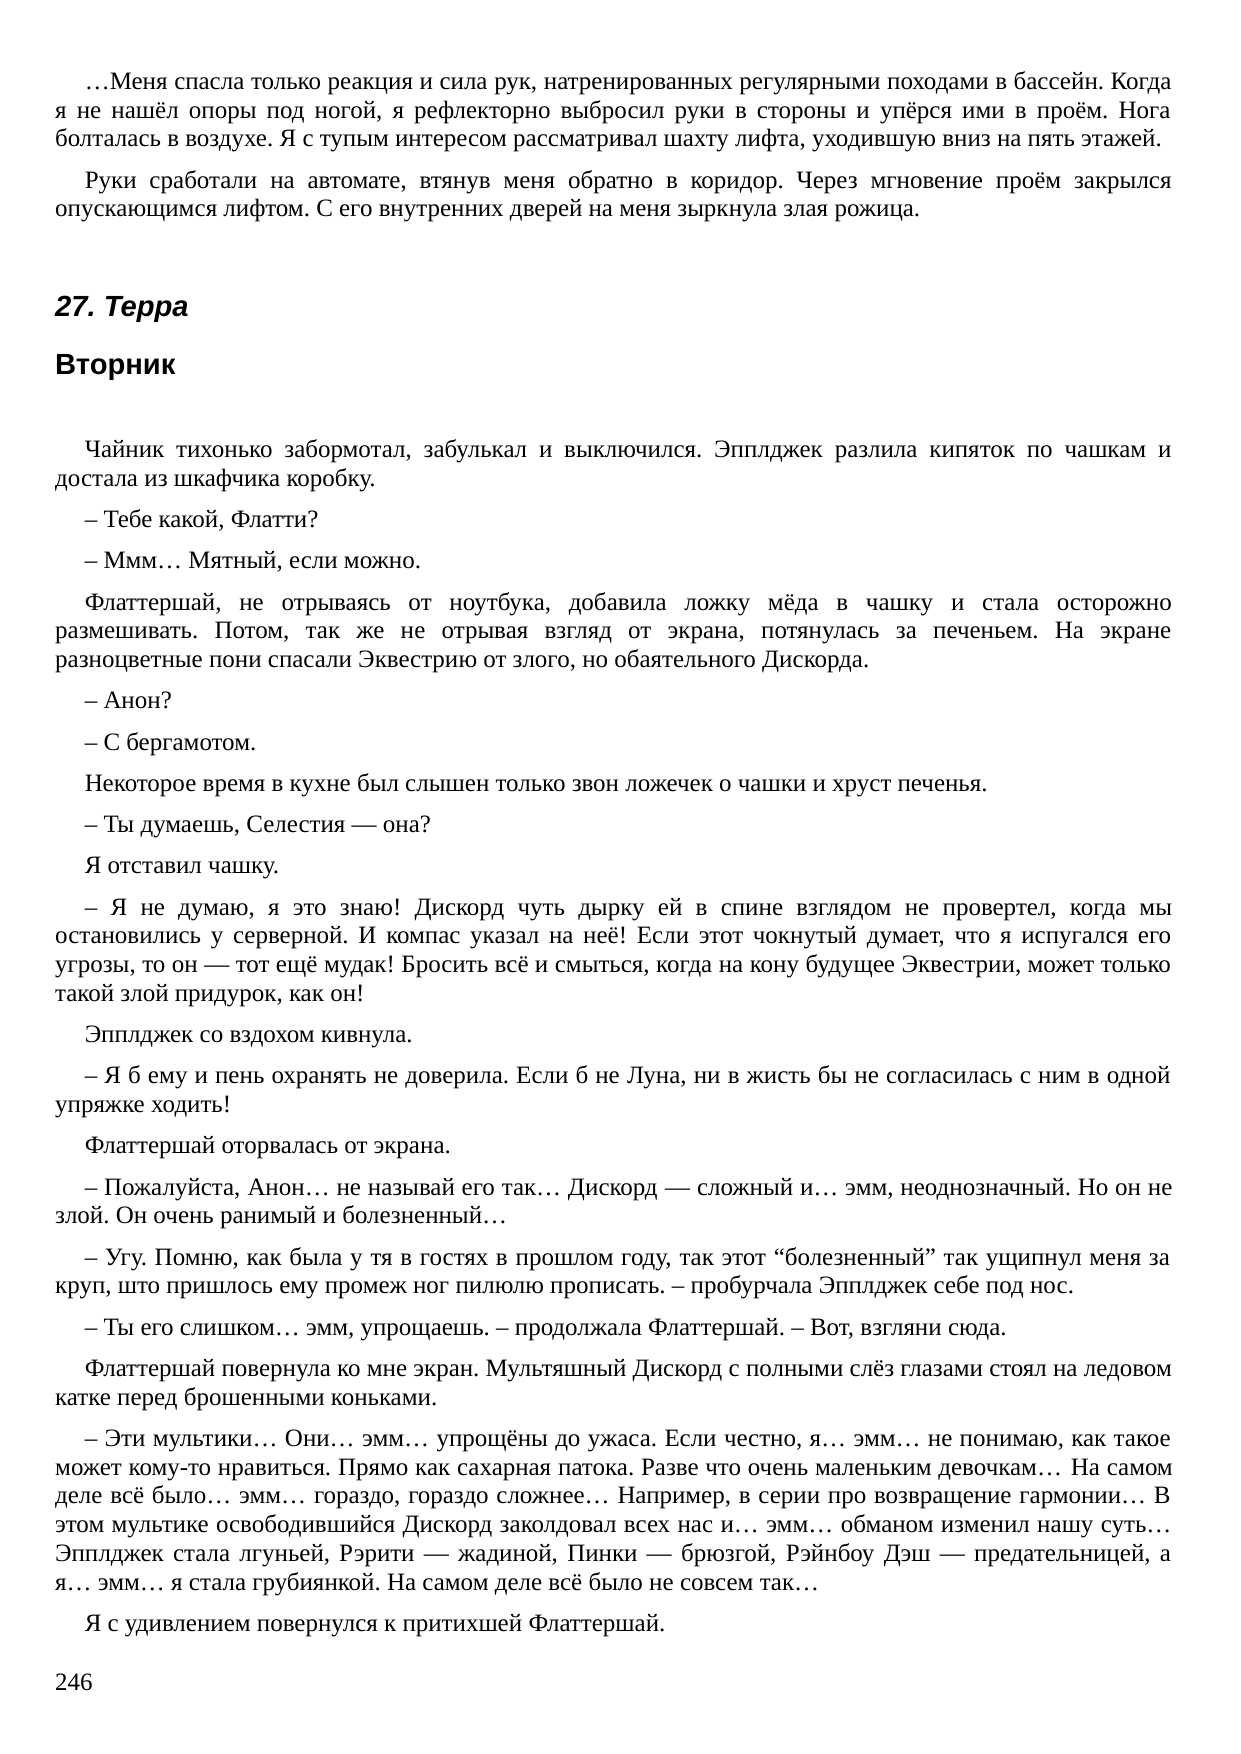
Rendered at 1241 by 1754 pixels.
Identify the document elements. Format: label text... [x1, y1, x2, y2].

text – Анон? [55, 686, 1173, 714]
text – Ты его слишком… эмм, упрощаешь. – продолжала Флаттершай. – Вот, взгляни сюда. [55, 1312, 1173, 1341]
text – Эти мультики… Они… эмм… упрощёны до ужаса. Если честно, я… эмм… не понимаю, как такое может кому-то нравиться. Прямо как сахарная патока. Разве что очень маленьким девочкам… На самом деле всё было… эмм… гораздо, гораздо сложнее… Например, в серии про возвращение гармонии… В этом мультике освободившийся Дискорд заколдовал всех нас и… эмм… обманом изменил нашу суть… Эпплджек стала лгуньей, Рэрити — жадиной, Пинки — брюзгой, Рэйнбоу Дэш — предательницей, а я… эмм… я стала грубиянкой. На самом деле всё было не совсем так… [55, 1423, 1173, 1596]
text – Ты думаешь, Селестия — она? [55, 809, 1173, 838]
text – Угу. Помню, как была у тя в гостях в прошлом году, так этот “болезненный” так ущипнул меня за круп, што пришлось ему промеж ног пилюлю прописать. – пробурчала Эпплджек себе под нос. [55, 1242, 1173, 1299]
text Некоторое время в кухне был слышен только звон ложечек о чашки и хруст печенья. [55, 768, 1173, 797]
subtitle Вторник [55, 347, 1173, 381]
text Руки сработали на автомате, втянув меня обратно в коридор. Через мгновение проём закрылся опускающимся лифтом. С его внутренних дверей на меня зыркнула злая рожица. [55, 165, 1173, 222]
subtitle 27. Терра [55, 288, 1173, 322]
text – Я не думаю, я это знаю! Дискорд чуть дырку ей в спине взглядом не провертел, когда мы остановились у серверной. И компас указал на неё! Если этот чокнутый думает, что я испугался его угрозы, то он — тот ещё мудак! Бросить всё и смыться, когда на кону будущее Эквестрии, может только такой злой придурок, как он! [55, 892, 1173, 1007]
text – Пожалуйста, Анон… не называй его так… Дискорд — сложный и… эмм, неоднозначный. Но он не злой. Он очень ранимый и болезненный… [55, 1172, 1173, 1229]
text – Я б ему и пень охранять не доверила. Если б не Луна, ни в жисть бы не согласилась с ним в одной упряжке ходить! [55, 1061, 1173, 1118]
text Чайник тихонько забормотал, забулькал и выключился. Эпплджек разлила кипяток по чашкам и достала из шкафчика коробку. [55, 434, 1173, 492]
text – С бергамотом. [55, 727, 1173, 756]
text – Ммм… Мятный, если можно. [55, 546, 1173, 574]
text Флаттершай оторвалась от экрана. [55, 1131, 1173, 1159]
text – Тебе какой, Флатти? [55, 504, 1173, 533]
text Я с удивлением повернулся к притихшей Флаттершай. [55, 1608, 1173, 1637]
text Я отставил чашку. [55, 851, 1173, 879]
text Эпплджек со вздохом кивнула. [55, 1019, 1173, 1048]
text Флаттершай повернула ко мне экран. Мультяшный Дискорд с полными слёз глазами стоял на ледовом катке перед брошенными коньками. [55, 1353, 1173, 1411]
text …Меня спасла только реакция и сила рук, натренированных регулярными походами в бассейн. Когда я не нашёл опоры под ногой, я рефлекторно выбросил руки в стороны и упёрся ими в проём. Нога болталась в воздухе. Я с тупым интересом рассматривал шахту лифта, уходившую вниз на пять этажей. [55, 66, 1173, 152]
text Флаттершай, не отрываясь от ноутбука, добавила ложку мёда в чашку и стала осторожно размешивать. Потом, так же не отрывая взгляд от экрана, потянулась за печеньем. На экране разноцветные пони спасали Эквестрию от злого, но обаятельного Дискорда. [55, 587, 1173, 673]
